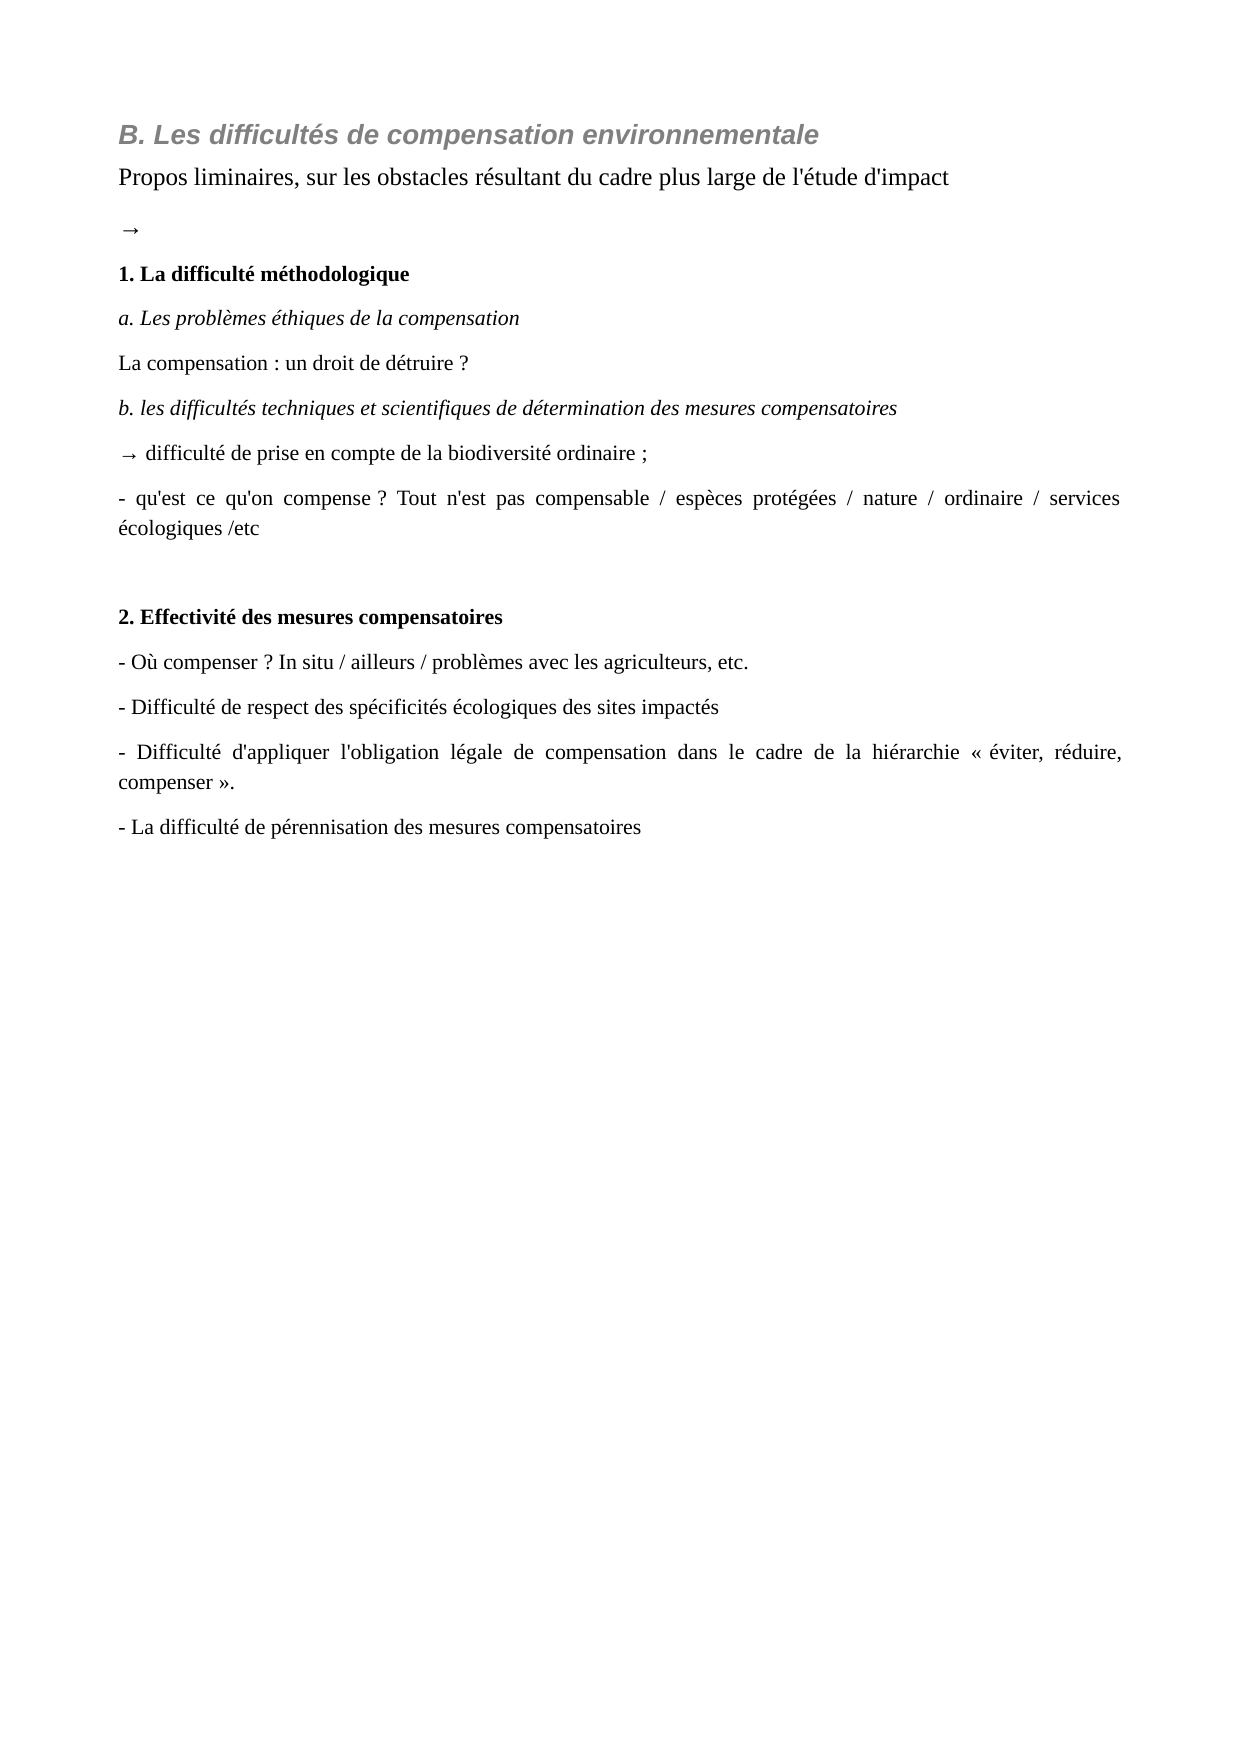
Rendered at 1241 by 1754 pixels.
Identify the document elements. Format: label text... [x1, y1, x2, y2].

subtitle B. Les difficultés de compensation environnementale [118, 118, 1122, 150]
text b. les difficultés techniques et scientifiques de détermination des mesures compensatoires [118, 395, 1122, 420]
text - Où compenser ? In situ / ailleurs / problèmes avec les agriculteurs, etc. [118, 649, 1122, 674]
text Propos liminaires, sur les obstacles résultant du cadre plus large de l'étude d'impact [118, 162, 1122, 191]
text - qu'est ce qu'on compense ? Tout n'est pas compensable / espèces protégées / nature / ordinaire / services écologiques /etc [118, 484, 1122, 540]
text - Difficulté de respect des spécificités écologiques des sites impactés [118, 694, 1122, 719]
text a. Les problèmes éthiques de la compensation [118, 305, 1122, 331]
text La compensation : un droit de détruire ? [118, 350, 1122, 375]
text 1. La difficulté méthodologique [118, 261, 1122, 286]
text - Difficulté d'appliquer l'obligation légale de compensation dans le cadre de la hiérarchie « éviter, réduire, compenser ». [118, 739, 1122, 794]
text - La difficulté de pérennisation des mesures compensatoires [118, 814, 1122, 839]
text 2. Effectivité des mesures compensatoires [118, 604, 1122, 629]
text → difficulté de prise en compte de la biodiversité ordinaire ; [118, 440, 1122, 465]
text → [118, 212, 1122, 240]
